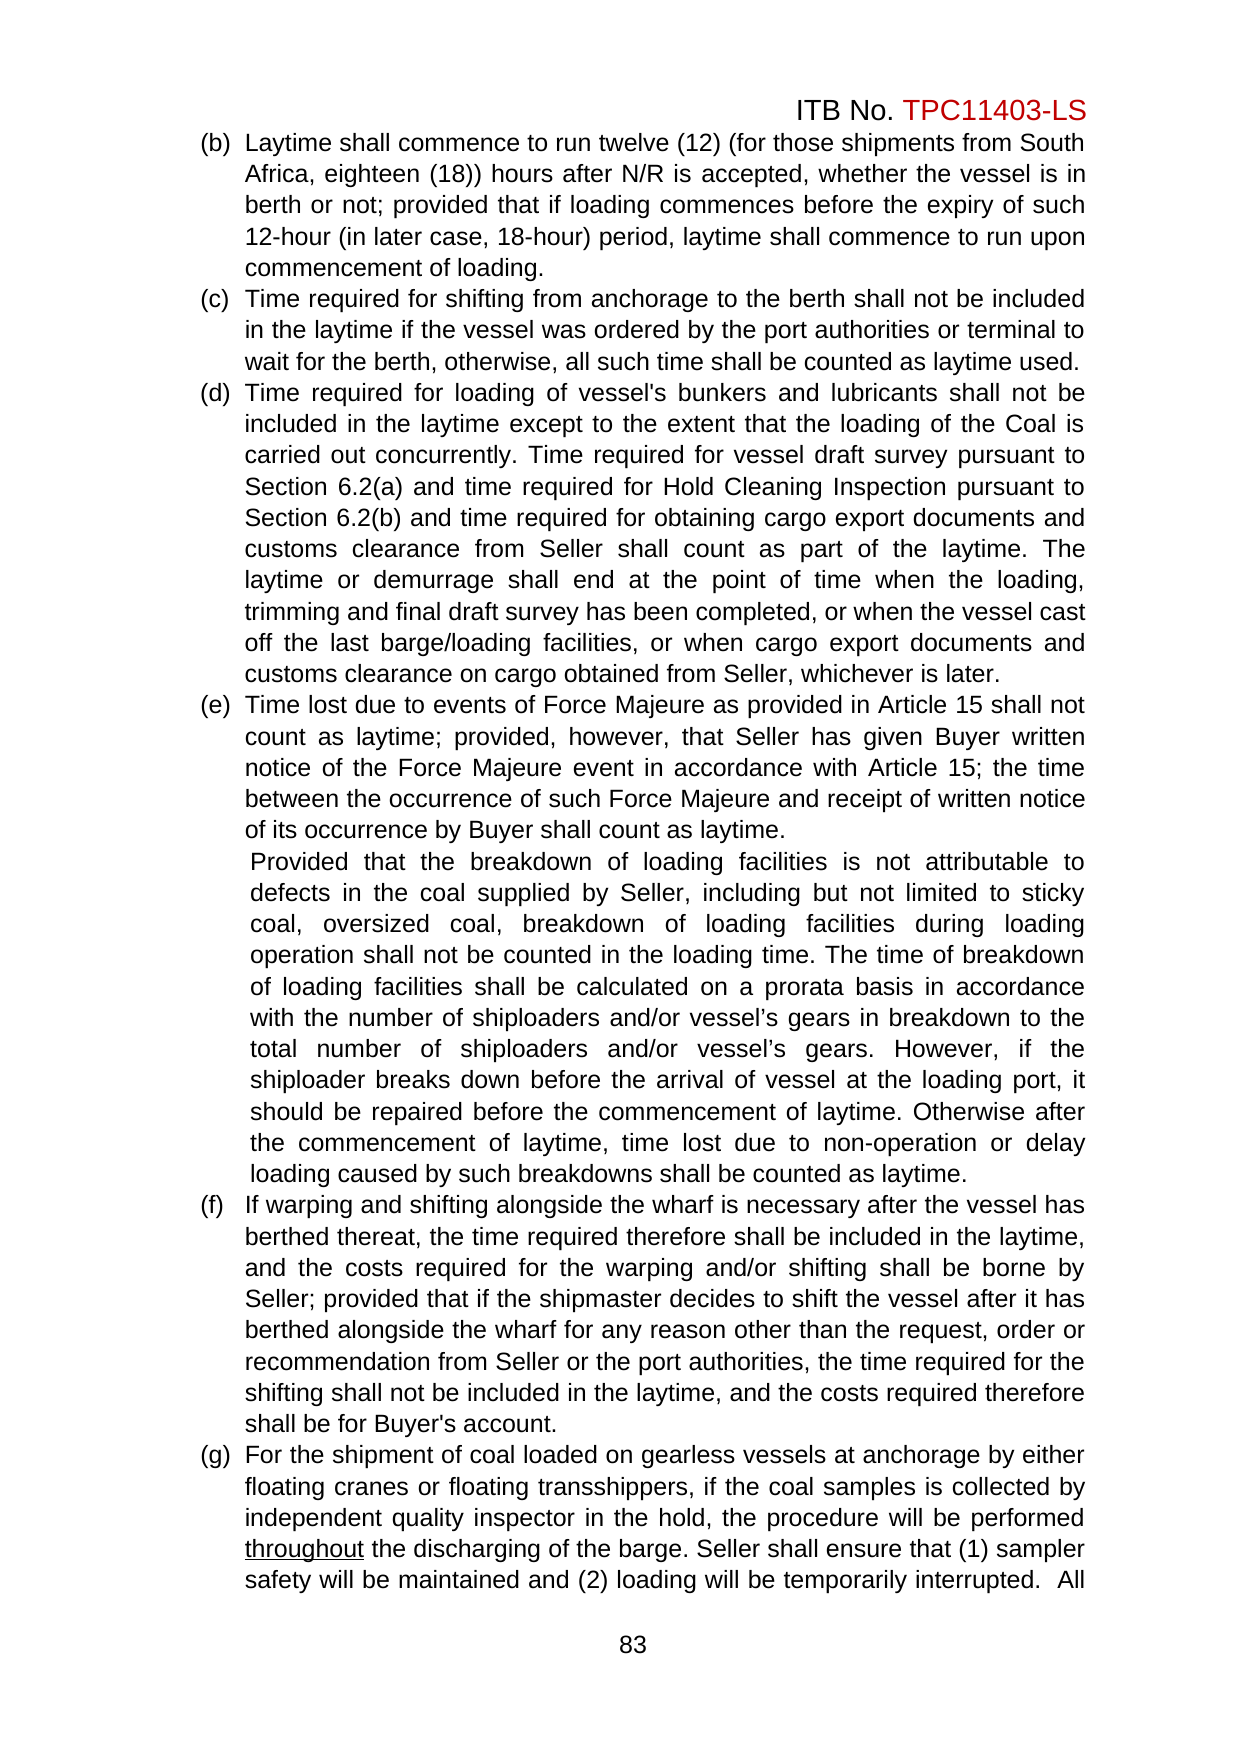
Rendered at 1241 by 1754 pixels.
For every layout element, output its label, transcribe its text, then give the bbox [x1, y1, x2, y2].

list Time required for loading of vessel's bunkers and lubricants shall not be included in the laytime except to the extent that the loading of the Coal is carried out concurrently. Time required for vessel draft survey pursuant to Section 6.2(a) and time required for Hold Cleaning Inspection pursuant to Section 6.2(b) and time required for obtaining cargo export documents and customs clearance from Seller shall count as part of the laytime. The laytime or demurrage shall end at the point of time when the loading, trimming and final draft survey has been completed, or when the vessel cast off the last barge/loading facilities, or when cargo export documents and customs clearance on cargo obtained from Seller, whichever is later. [200, 376, 1087, 689]
list If warping and shifting alongside the wharf is necessary after the vessel has berthed thereat, the time required therefore shall be included in the laytime, and the costs required for the warping and/or shifting shall be borne by Seller; provided that if the shipmaster decides to shift the vessel after it has berthed alongside the wharf for any reason other than the request, order or recommendation from Seller or the port authorities, the time required for the shifting shall not be included in the laytime, and the costs required therefore shall be for Buyer's account. [200, 1189, 1087, 1439]
text Provided that the breakdown of loading facilities is not attributable to defects in the coal supplied by Seller, including but not limited to sticky coal, oversized coal, breakdown of loading facilities during loading operation shall not be counted in the loading time. The time of breakdown of loading facilities shall be calculated on a prorata basis in accordance with the number of shiploaders and/or vessel’s gears in breakdown to the total number of shiploaders and/or vessel’s gears. However, if the shiploader breaks down before the arrival of vessel at the loading port, it should be repaired before the commencement of laytime. Otherwise after the commencement of laytime, time lost due to non-operation or delay loading caused by such breakdowns shall be counted as laytime. [250, 845, 1087, 1189]
list For the shipment of coal loaded on gearless vessels at anchorage by either floating cranes or floating transshippers, if the coal samples is collected by independent quality inspector in the hold, the procedure will be performed throughout the discharging of the barge. Seller shall ensure that (1) sampler safety will be maintained and (2) loading will be temporarily interrupted. All [200, 1439, 1087, 1595]
list Laytime shall commence to run twelve (12) (for those shipments from South Africa, eighteen (18)) hours after N/R is accepted, whether the vessel is in berth or not; provided that if loading commences before the expiry of such 12-hour (in later case, 18-hour) period, laytime shall commence to run upon commencement of loading. [200, 126, 1087, 282]
list Time lost due to events of Force Majeure as provided in Article 15 shall not count as laytime; provided, however, that Seller has given Buyer written notice of the Force Majeure event in accordance with Article 15; the time between the occurrence of such Force Majeure and receipt of written notice of its occurrence by Buyer shall count as laytime. [200, 689, 1087, 845]
list Time required for shifting from anchorage to the berth shall not be included in the laytime if the vessel was ordered by the port authorities or terminal to wait for the berth, otherwise, all such time shall be counted as laytime used. [200, 282, 1087, 376]
